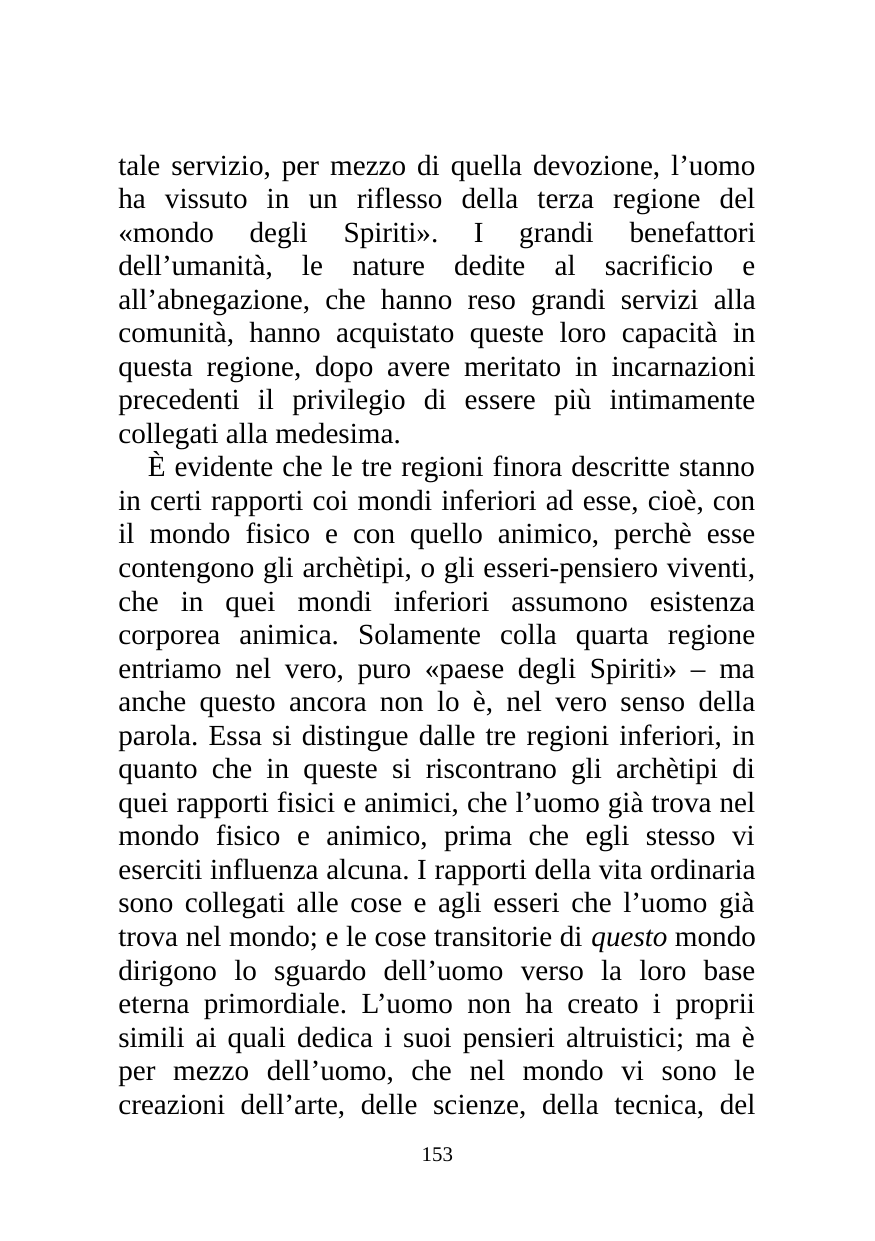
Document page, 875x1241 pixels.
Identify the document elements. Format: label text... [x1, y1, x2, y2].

text È evidente che le tre regioni finora descritte stanno in certi rapporti coi mondi inferiori ad esse, cioè, con il mondo fisico e con quello animico, perchè esse contengono gli archètipi, o gli esseri-pensiero viventi, che in quei mondi inferiori assumono esistenza corporea animica. Solamente colla quarta regione entriamo nel vero, puro «paese degli Spiriti» – ma anche questo ancora non lo è, nel vero senso della parola. Essa si distingue dalle tre regioni inferiori, in quanto che in queste si riscontrano gli archètipi di quei rapporti fisici e animici, che l’uomo già trova nel mondo fisico e animico, prima che egli stesso vi eserciti influenza alcuna. I rapporti della vita ordinaria sono collegati alle cose e agli esseri che l’uomo già trova nel mondo; e le cose transitorie di questo mondo dirigono lo sguardo dell’uomo verso la loro base eterna primordiale. L’uomo non ha creato i proprii simili ai quali dedica i suoi pensieri altruistici; ma è per mezzo dell’uomo, che nel mondo vi sono le creazioni dell’arte, delle scienze, della tecnica, del [118, 449, 756, 1120]
text tale servizio, per mezzo di quella devozione, l’uomo ha vissuto in un riflesso della terza regione del «mondo degli Spiriti». I grandi benefattori dell’umanità, le nature dedite al sacrificio e all’abnegazione, che hanno reso grandi servizi alla comunità, hanno acquistato queste loro capacità in questa regione, dopo avere meritato in incarnazioni precedenti il privilegio di essere più intimamente collegati alla medesima. [118, 148, 756, 449]
